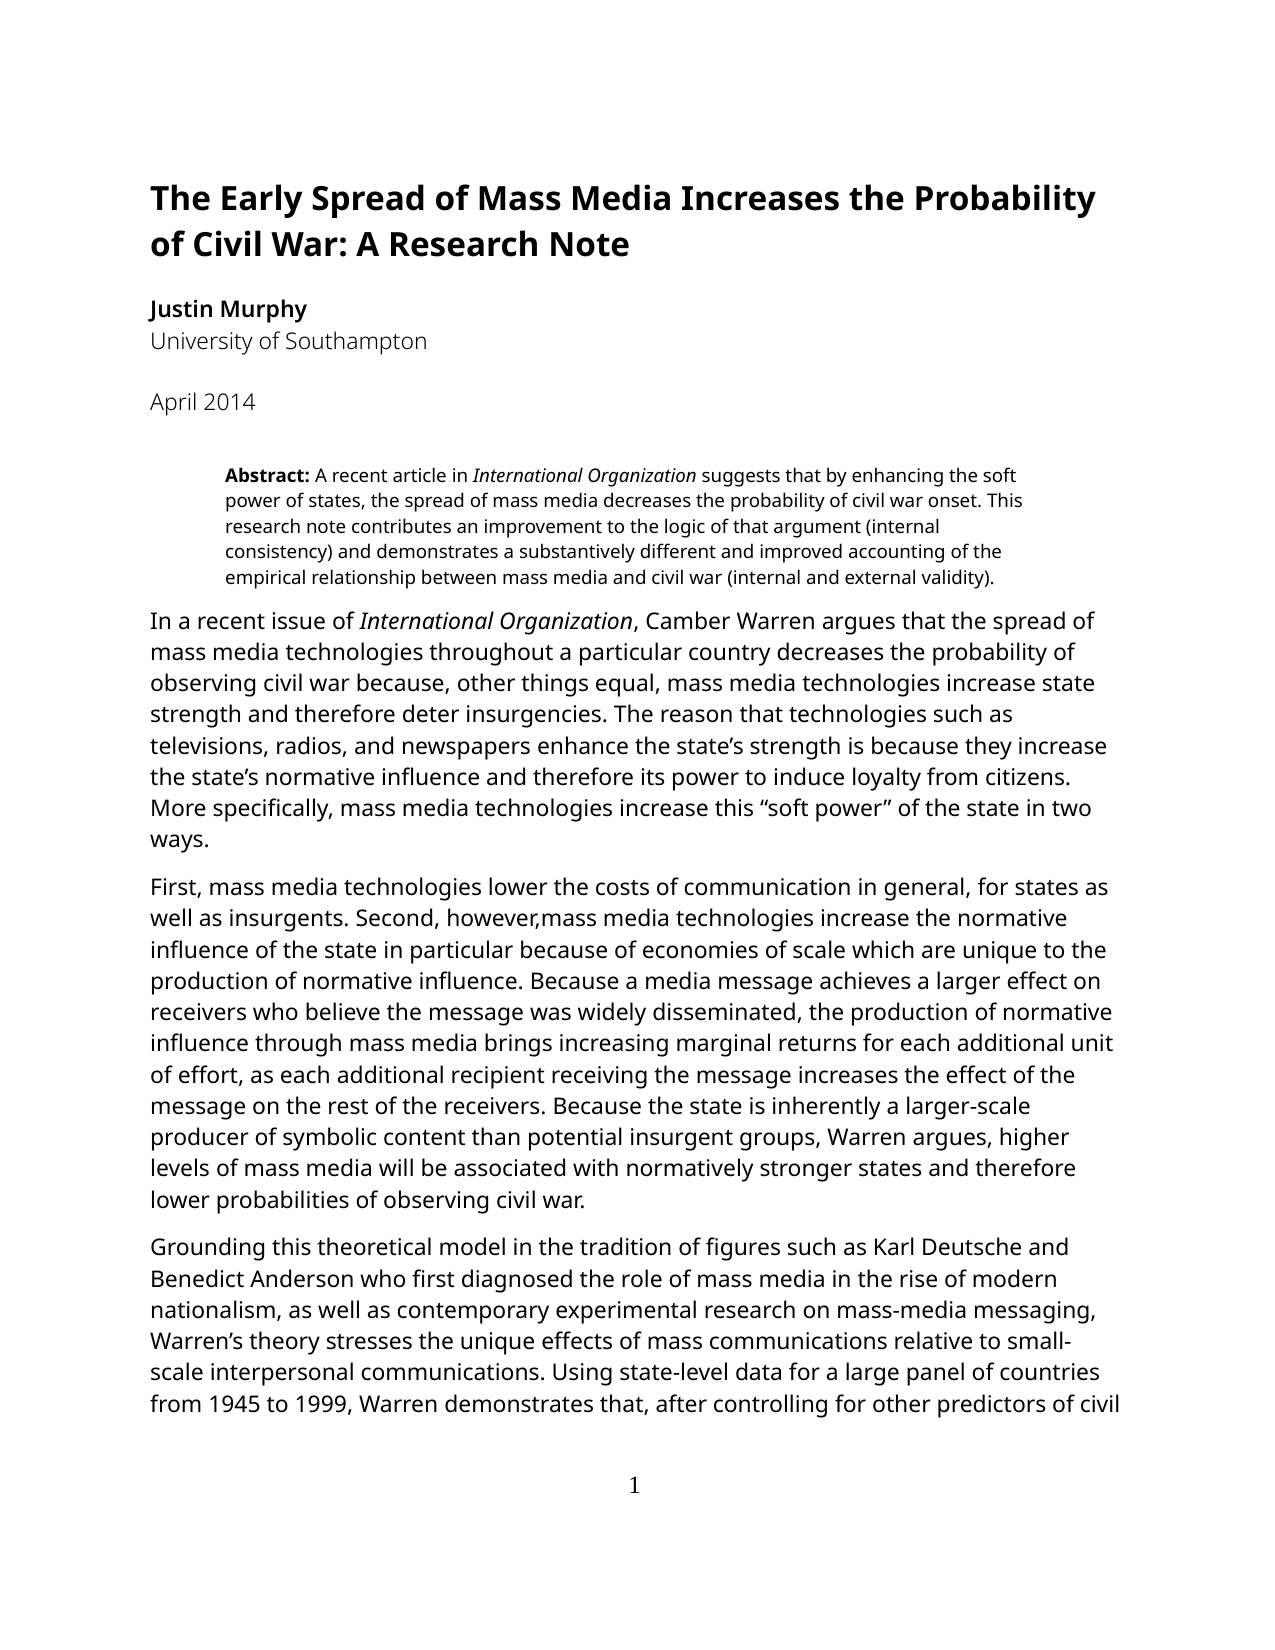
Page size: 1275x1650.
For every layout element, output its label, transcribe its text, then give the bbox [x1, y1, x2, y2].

text Justin Murphy [150, 293, 1125, 324]
title The Early Spread of Mass Media Increases the Probability of Civil War: A Research Note [150, 175, 1125, 266]
text Grounding this theoretical model in the tradition of figures such as Karl Deutsche and Benedict Anderson who first diagnosed the role of mass media in the rise of modern nationalism, as well as contemporary experimental research on mass-media messaging, Warren’s theory stresses the unique effects of mass communications relative to small-scale interpersonal communications. Using state-level data for a large panel of countries from 1945 to 1999, Warren demonstrates that, after controlling for other predictors of civil [150, 1231, 1125, 1419]
text In a recent issue of International Organization, Camber Warren argues that the spread of mass media technologies throughout a particular country decreases the probability of observing civil war because, other things equal, mass media technologies increase state strength and therefore deter insurgencies. The reason that technologies such as televisions, radios, and newspapers enhance the state’s strength is because they increase the state’s normative influence and therefore its power to induce loyalty from citizens. More specifically, mass media technologies increase this “soft power” of the state in two ways. [150, 605, 1125, 855]
text April 2014 [150, 386, 1125, 417]
text Abstract: A recent article in International Organization suggests that by enhancing the soft power of states, the spread of mass media decreases the probability of civil war onset. This research note contributes an improvement to the logic of that argument (internal consistency) and demonstrates a substantively different and improved accounting of the empirical relationship between mass media and civil war (internal and external validity). [225, 462, 1050, 590]
text First, mass media technologies lower the costs of communication in general, for states as well as insurgents. Second, however,mass media technologies increase the normative influence of the state in particular because of economies of scale which are unique to the production of normative influence. Because a media message achieves a larger effect on receivers who believe the message was widely disseminated, the production of normative influence through mass media brings increasing marginal returns for each additional unit of effort, as each additional recipient receiving the message increases the effect of the message on the rest of the receivers. Because the state is inherently a larger-scale producer of symbolic content than potential insurgent groups, Warren argues, higher levels of mass media will be associated with normatively stronger states and therefore lower probabilities of observing civil war. [150, 871, 1125, 1215]
text University of Southampton [150, 324, 1125, 356]
